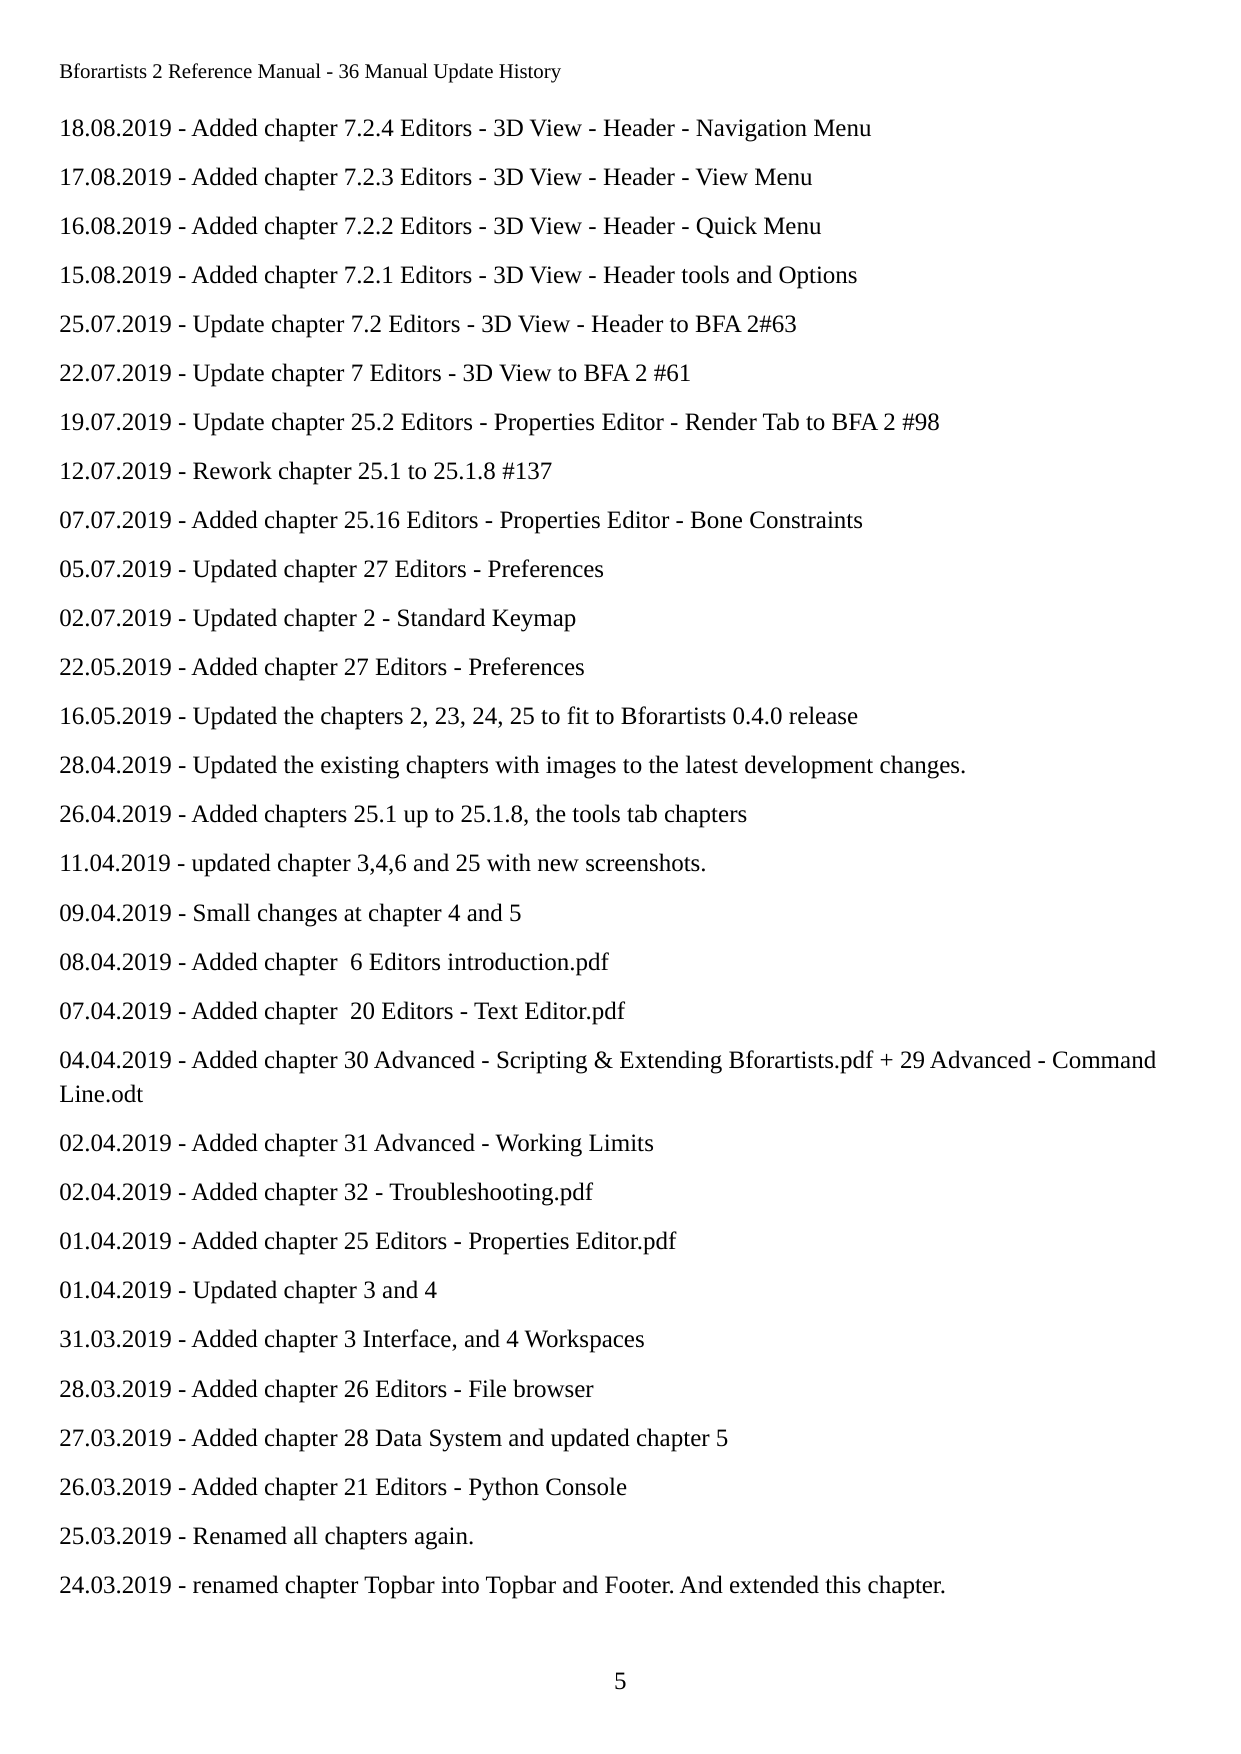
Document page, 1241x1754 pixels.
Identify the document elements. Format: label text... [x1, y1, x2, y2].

text 02.04.2019 - Added chapter 32 - Troubleshooting.pdf [59, 1177, 1181, 1206]
text 16.08.2019 - Added chapter 7.2.2 Editors - 3D View - Header - Quick Menu [59, 211, 1181, 239]
text 27.03.2019 - Added chapter 28 Data System and updated chapter 5 [59, 1423, 1181, 1451]
text 12.07.2019 - Rework chapter 25.1 to 25.1.8 #137 [59, 456, 1181, 485]
text 04.04.2019 - Added chapter 30 Advanced - Scripting & Extending Bforartists.pdf + 29 Advanced - Command Line.odt [59, 1045, 1181, 1108]
text 07.07.2019 - Added chapter 25.16 Editors - Properties Editor - Bone Constraints [59, 505, 1181, 534]
text 02.07.2019 - Updated chapter 2 - Standard Keymap [59, 603, 1181, 632]
text 31.03.2019 - Added chapter 3 Interface, and 4 Workspaces [59, 1324, 1181, 1353]
text 28.04.2019 - Updated the existing chapters with images to the latest development changes. [59, 750, 1181, 779]
text 25.03.2019 - Renamed all chapters again. [59, 1521, 1181, 1549]
text 08.04.2019 - Added chapter 6 Editors introduction.pdf [59, 947, 1181, 975]
text 19.07.2019 - Update chapter 25.2 Editors - Properties Editor - Render Tab to BFA 2 #98 [59, 407, 1181, 436]
text 26.03.2019 - Added chapter 21 Editors - Python Console [59, 1472, 1181, 1501]
text 26.04.2019 - Added chapters 25.1 up to 25.1.8, the tools tab chapters [59, 799, 1181, 828]
text 16.05.2019 - Updated the chapters 2, 23, 24, 25 to fit to Bforartists 0.4.0 release [59, 701, 1181, 730]
text 09.04.2019 - Small changes at chapter 4 and 5 [59, 898, 1181, 926]
text 11.04.2019 - updated chapter 3,4,6 and 25 with new screenshots. [59, 848, 1181, 877]
text 07.04.2019 - Added chapter 20 Editors - Text Editor.pdf [59, 996, 1181, 1024]
text 22.05.2019 - Added chapter 27 Editors - Preferences [59, 652, 1181, 681]
text 28.03.2019 - Added chapter 26 Editors - File browser [59, 1374, 1181, 1402]
text 18.08.2019 - Added chapter 7.2.4 Editors - 3D View - Header - Navigation Menu [59, 113, 1181, 141]
text 24.03.2019 - renamed chapter Topbar into Topbar and Footer. And extended this chapter. [59, 1570, 1181, 1599]
text 01.04.2019 - Updated chapter 3 and 4 [59, 1276, 1181, 1304]
text 01.04.2019 - Added chapter 25 Editors - Properties Editor.pdf [59, 1226, 1181, 1255]
text 22.07.2019 - Update chapter 7 Editors - 3D View to BFA 2 #61 [59, 358, 1181, 387]
text 15.08.2019 - Added chapter 7.2.1 Editors - 3D View - Header tools and Options [59, 260, 1181, 288]
text 25.07.2019 - Update chapter 7.2 Editors - 3D View - Header to BFA 2#63 [59, 309, 1181, 338]
text 17.08.2019 - Added chapter 7.2.3 Editors - 3D View - Header - View Menu [59, 162, 1181, 190]
text 05.07.2019 - Updated chapter 27 Editors - Preferences [59, 554, 1181, 583]
text 02.04.2019 - Added chapter 31 Advanced - Working Limits [59, 1128, 1181, 1157]
